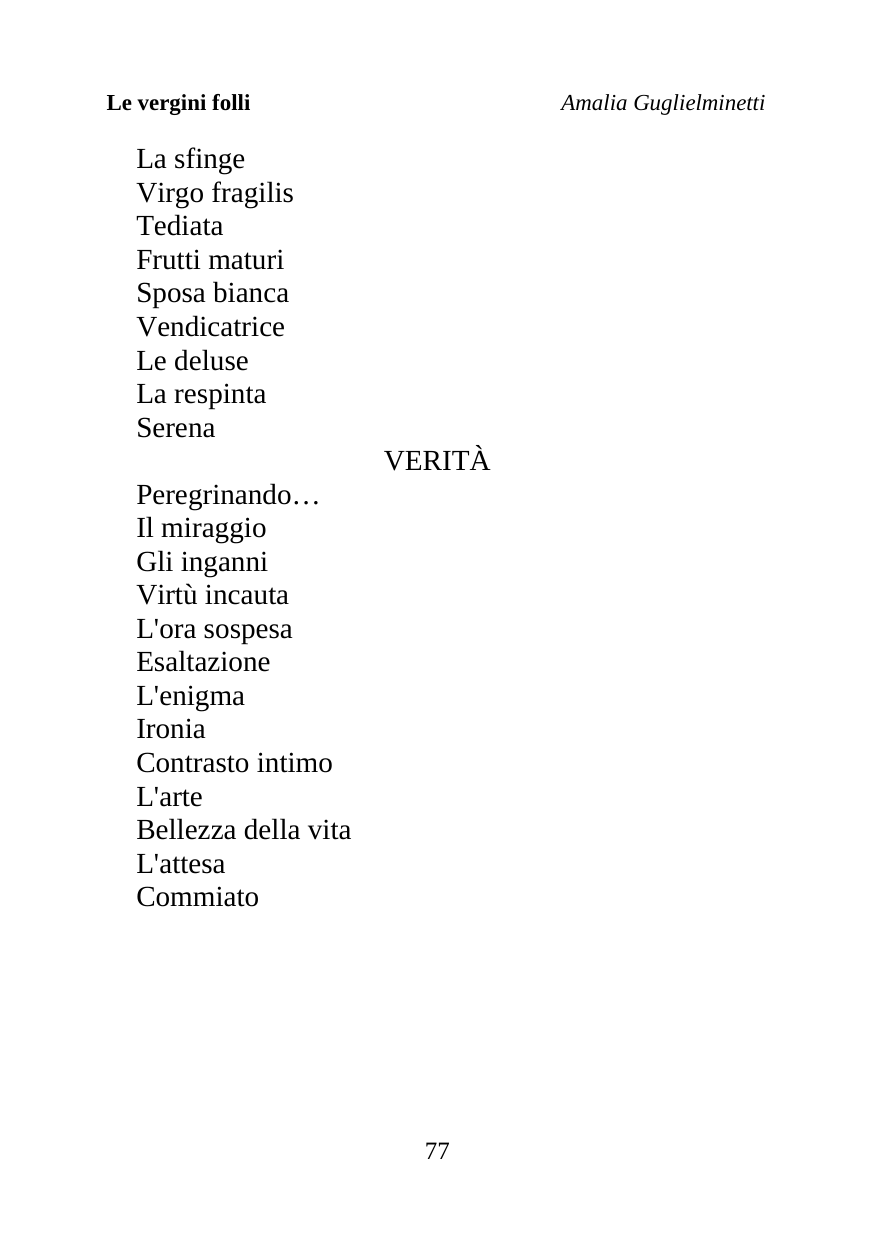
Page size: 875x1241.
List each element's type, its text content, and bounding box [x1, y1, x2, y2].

text L'attesa [106, 846, 768, 879]
text Contrasto intimo [106, 745, 768, 779]
text Esaltazione [106, 644, 768, 678]
text La sfinge [106, 141, 768, 175]
text Frutti maturi [106, 242, 768, 276]
text Le deluse [106, 343, 768, 376]
text L'arte [106, 779, 768, 812]
text Peregrinando… [106, 477, 768, 510]
text L'ora sospesa [106, 611, 768, 644]
text Virtù incauta [106, 577, 768, 611]
text Ironia [106, 712, 768, 745]
text Virgo fragilis [106, 175, 768, 208]
text La respinta [106, 376, 768, 410]
text VERITÀ [106, 443, 768, 477]
text Bellezza della vita [106, 812, 768, 846]
text Serena [106, 410, 768, 443]
text Gli inganni [106, 544, 768, 577]
text Commiato [106, 879, 768, 913]
text L'enigma [106, 678, 768, 712]
text Vendicatrice [106, 309, 768, 343]
text Tediata [106, 208, 768, 242]
text Sposa bianca [106, 276, 768, 309]
text Il miraggio [106, 510, 768, 544]
